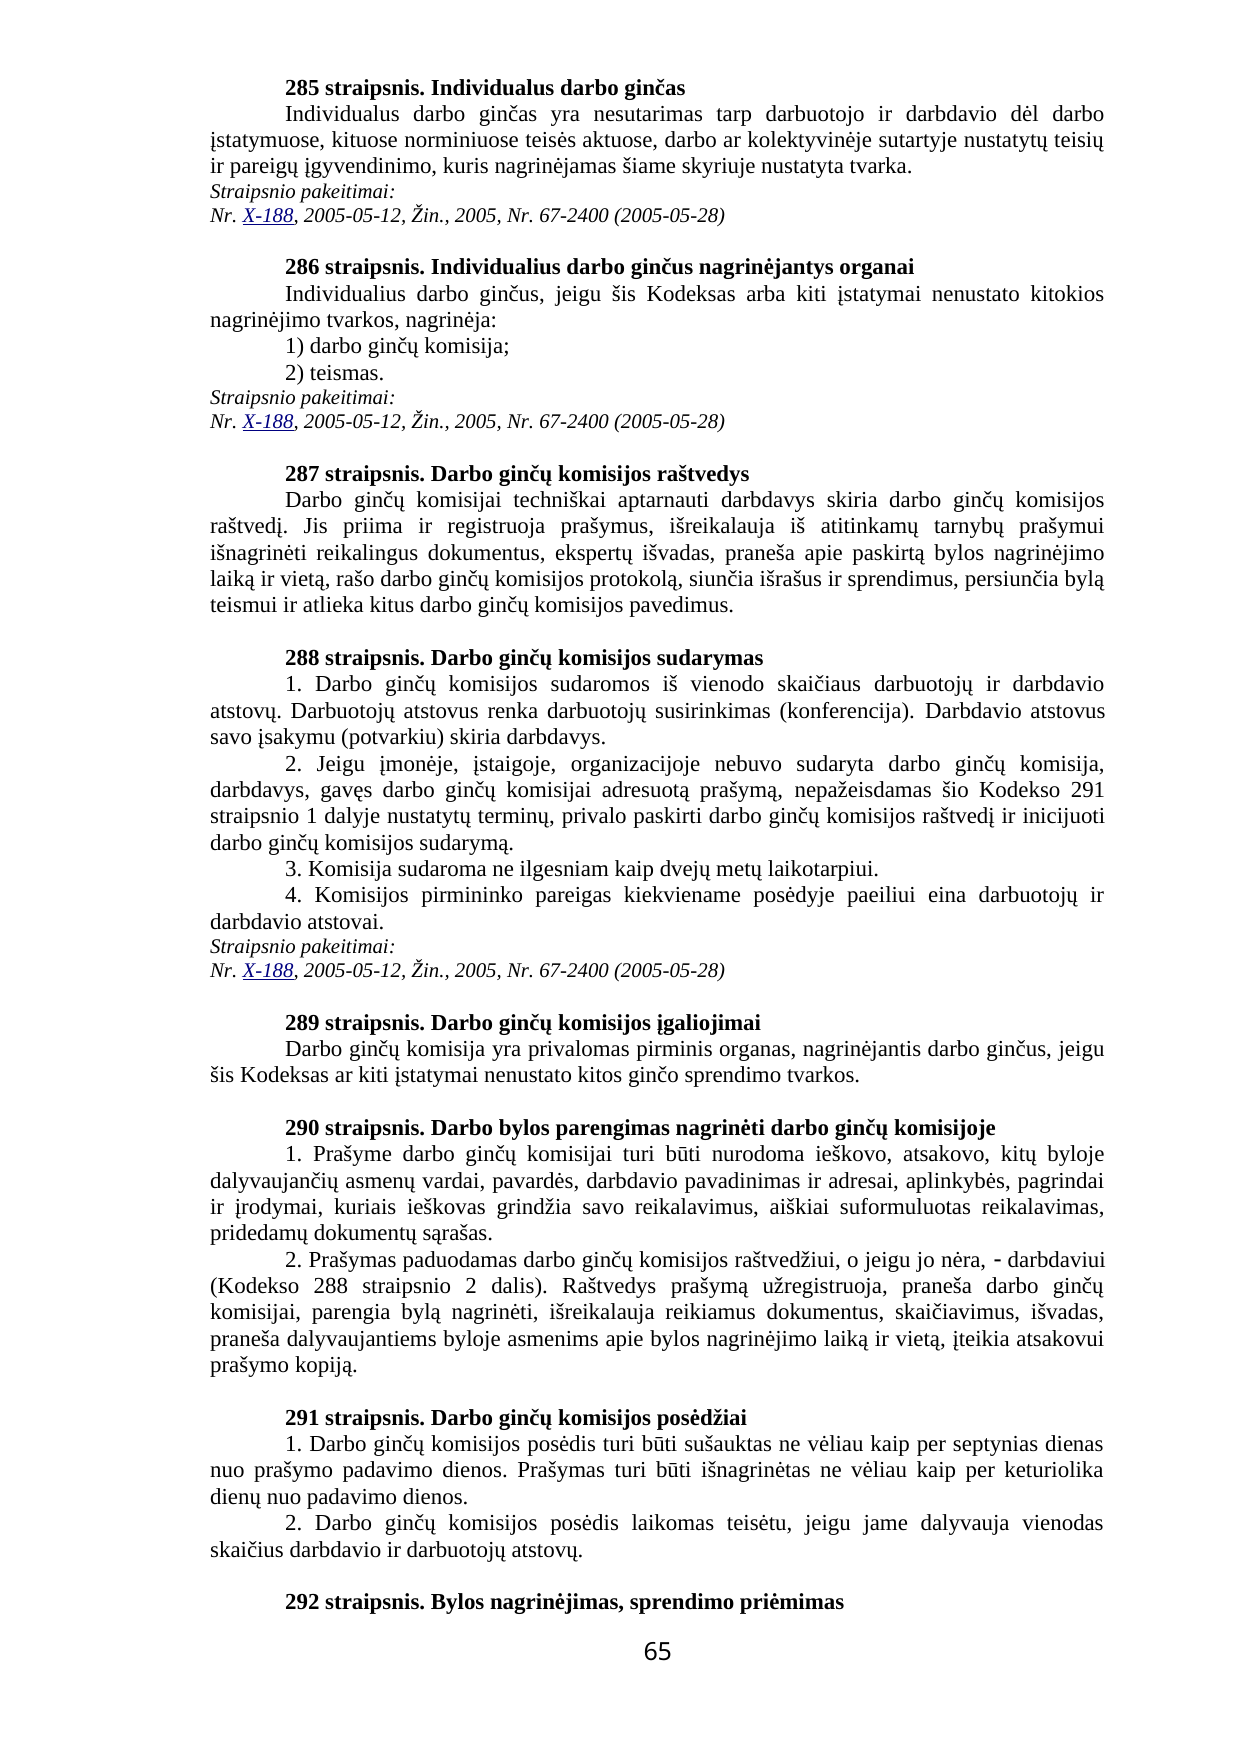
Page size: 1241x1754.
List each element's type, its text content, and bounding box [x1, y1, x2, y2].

text Nr. X-188, 2005-05-12, Žin., 2005, Nr. 67-2400 (2005-05-28) [210, 409, 1106, 433]
text Darbo ginčų komisijai techniškai aptarnauti darbdavys skiria darbo ginčų komisijos raštvedį. Jis priima ir registruoja prašymus, išreikalauja iš atitinkamų tarnybų prašymui išnagrinėti reikalingus dokumentus, ekspertų išvadas, praneša apie paskirtą bylos nagrinėjimo laiką ir vietą, rašo darbo ginčų komisijos protokolą, siunčia išrašus ir sprendimus, persiunčia bylą teismui ir atlieka kitus darbo ginčų komisijos pavedimus. [210, 486, 1106, 618]
text 2. Darbo ginčų komisijos posėdis laikomas teisėtu, jeigu jame dalyvauja vienodas skaičius darbdavio ir darbuotojų atstovų. [210, 1509, 1106, 1562]
text 2. Prašymas paduodamas darbo ginčų komisijos raštvedžiui, o jeigu jo nėra,  darbdaviui (Kodekso 288 straipsnio 2 dalis). Raštvedys prašymą užregistruoja, praneša darbo ginčų komisijai, parengia bylą nagrinėti, išreikalauja reikiamus dokumentus, skaičiavimus, išvadas, praneša dalyvaujantiems byloje asmenims apie bylos nagrinėjimo laiką ir vietą, įteikia atsakovui prašymo kopiją. [210, 1246, 1106, 1377]
text Nr. X-188, 2005-05-12, Žin., 2005, Nr. 67-2400 (2005-05-28) [210, 958, 1106, 982]
text 287 straipsnis. Darbo ginčų komisijos raštvedys [210, 460, 1106, 486]
text 2. Jeigu įmonėje, įstaigoje, organizacijoje nebuvo sudaryta darbo ginčų komisija, darbdavys, gavęs darbo ginčų komisijai adresuotą prašymą, nepažeisdamas šio Kodekso 291 straipsnio 1 dalyje nustatytų terminų, privalo paskirti darbo ginčų komisijos raštvedį ir inicijuoti darbo ginčų komisijos sudarymą. [210, 749, 1106, 855]
text 286 straipsnis. Individualius darbo ginčus nagrinėjantys organai [210, 253, 1106, 280]
text 1. Darbo ginčų komisijos posėdis turi būti sušauktas ne vėliau kaip per septynias dienas nuo prašymo padavimo dienos. Prašymas turi būti išnagrinėtas ne vėliau kaip per keturiolika dienų nuo padavimo dienos. [210, 1430, 1106, 1509]
text 288 straipsnis. Darbo ginčų komisijos sudarymas [210, 644, 1106, 671]
text 285 straipsnis. Individualus darbo ginčas [210, 73, 1106, 100]
text 3. Komisija sudaroma ne ilgesniam kaip dvejų metų laikotarpiui. [210, 855, 1106, 881]
text 2) teismas. [210, 359, 1106, 385]
text Straipsnio pakeitimai: [210, 179, 1106, 203]
text 1. Prašyme darbo ginčų komisijai turi būti nurodoma ieškovo, atsakovo, kitų byloje dalyvaujančių asmenų vardai, pavardės, darbdavio pavadinimas ir adresai, aplinkybės, pagrindai ir įrodymai, kuriais ieškovas grindžia savo reikalavimus, aiškiai suformuluotas reikalavimas, pridedamų dokumentų sąrašas. [210, 1140, 1106, 1246]
text 289 straipsnis. Darbo ginčų komisijos įgaliojimai [210, 1008, 1106, 1035]
text 1) darbo ginčų komisija; [210, 332, 1106, 359]
text Individualius darbo ginčus, jeigu šis Kodeksas arba kiti įstatymai nenustato kitokios nagrinėjimo tvarkos, nagrinėja: [210, 280, 1106, 332]
text Individualus darbo ginčas yra nesutarimas tarp darbuotojo ir darbdavio dėl darbo įstatymuose, kituose norminiuose teisės aktuose, darbo ar kolektyvinėje sutartyje nustatytų teisių ir pareigų įgyvendinimo, kuris nagrinėjamas šiame skyriuje nustatyta tvarka. [210, 100, 1106, 179]
text 1. Darbo ginčų komisijos sudaromos iš vienodo skaičiaus darbuotojų ir darbdavio atstovų. Darbuotojų atstovus renka darbuotojų susirinkimas (konferencija). Darbdavio atstovus savo įsakymu (potvarkiu) skiria darbdavys. [210, 671, 1106, 749]
text 290 straipsnis. Darbo bylos parengimas nagrinėti darbo ginčų komisijoje [210, 1114, 1106, 1140]
text 4. Komisijos pirmininko pareigas kiekviename posėdyje paeiliui eina darbuotojų ir darbdavio atstovai. [210, 881, 1106, 934]
text Darbo ginčų komisija yra privalomas pirminis organas, nagrinėjantis darbo ginčus, jeigu šis Kodeksas ar kiti įstatymai nenustato kitos ginčo sprendimo tvarkos. [210, 1035, 1106, 1088]
text 292 straipsnis. Bylos nagrinėjimas, sprendimo priėmimas [210, 1588, 1106, 1615]
text 291 straipsnis. Darbo ginčų komisijos posėdžiai [210, 1404, 1106, 1430]
text Nr. X-188, 2005-05-12, Žin., 2005, Nr. 67-2400 (2005-05-28) [210, 203, 1106, 227]
text Straipsnio pakeitimai: [210, 385, 1106, 409]
text Straipsnio pakeitimai: [210, 934, 1106, 958]
